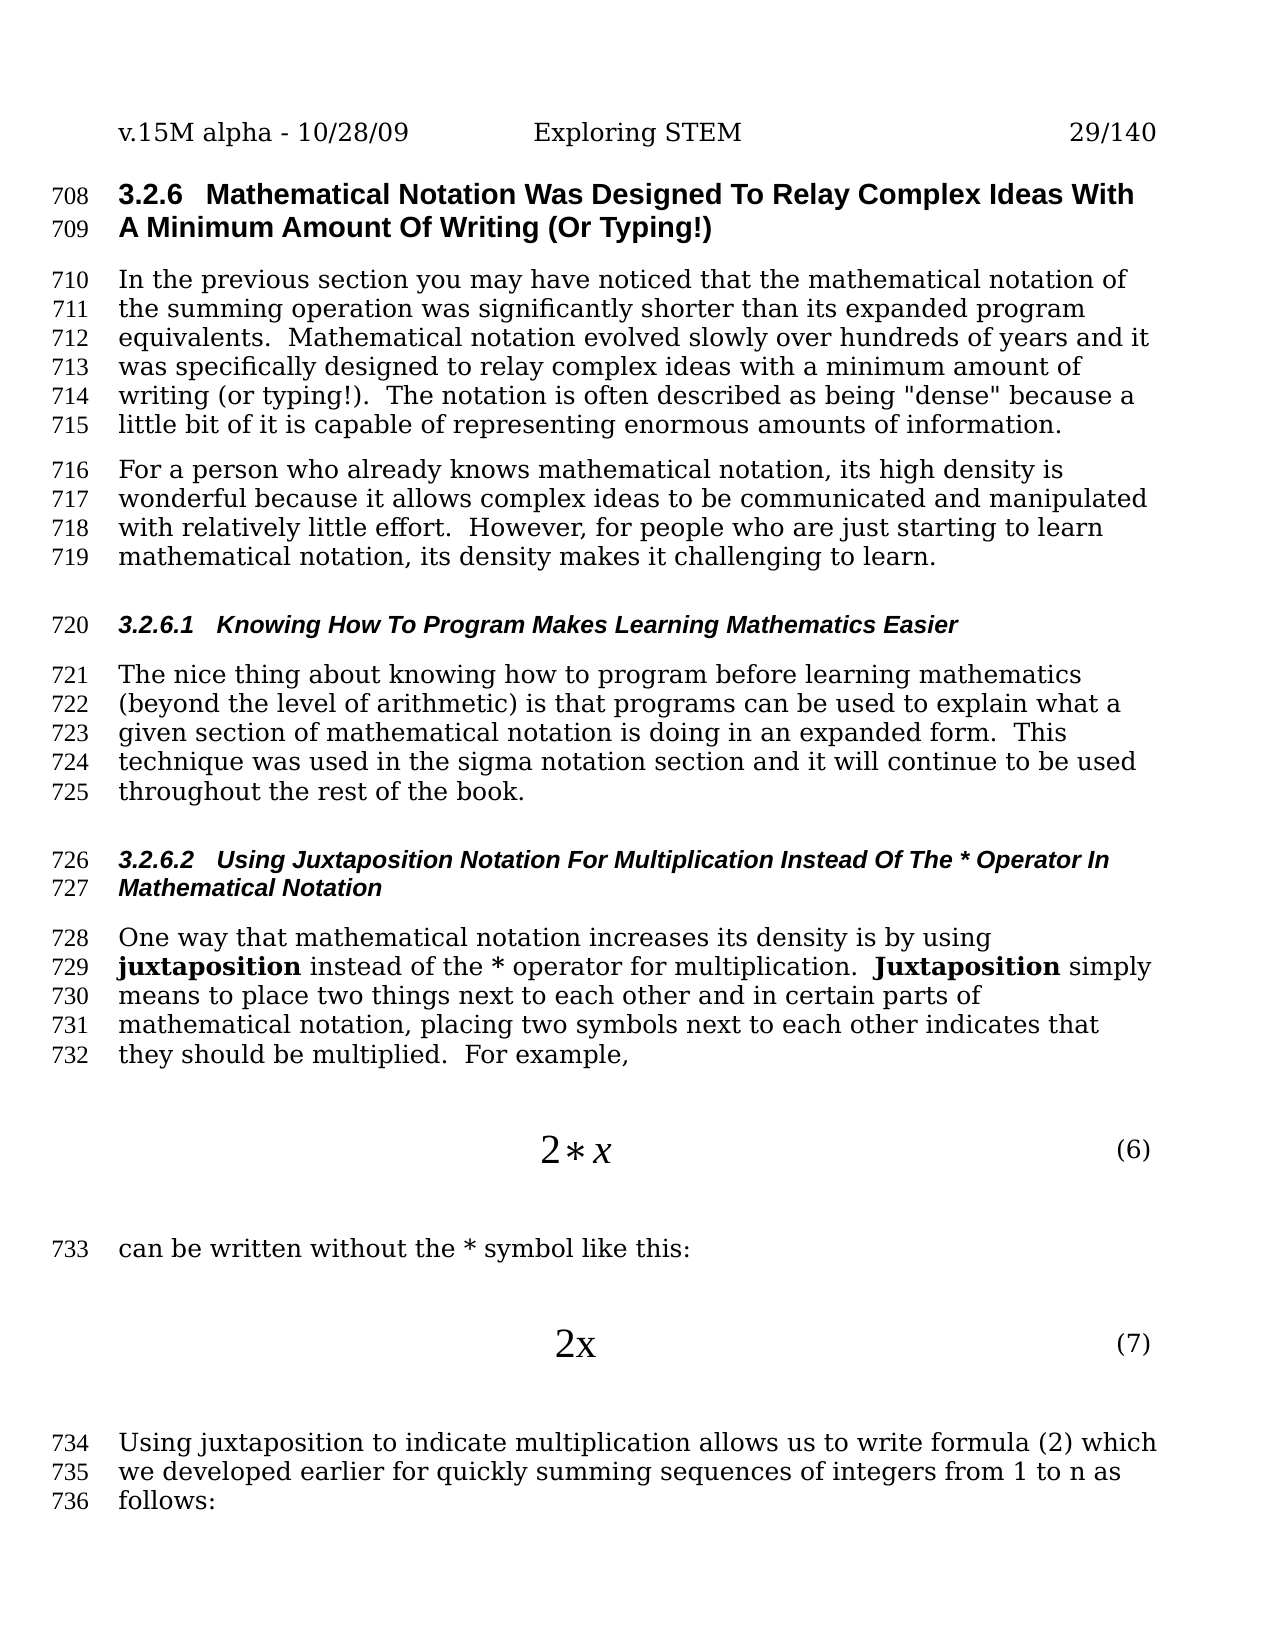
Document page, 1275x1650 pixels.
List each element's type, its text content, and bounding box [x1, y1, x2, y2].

text The nice thing about knowing how to program before learning mathematics (beyond the level of arithmetic) is that programs can be used to explain what a given section of mathematical notation is doing in an expanded form. This technique was used in the sigma notation section and it will continue to be used throughout the rest of the book. [118, 660, 1157, 806]
subtitle Mathematical Notation Was Designed To Relay Complex Ideas With A Minimum Amount Of Writing (Or Typing!) [118, 177, 1157, 244]
subtitle Knowing How To Program Makes Learning Mathematics Easier [118, 611, 1157, 639]
subtitle Using Juxtaposition Notation For Multiplication Instead Of The * Operator In Mathematical Notation [118, 845, 1157, 902]
table_header (6) [1041, 1119, 1157, 1181]
text In the previous section you may have noticed that the mathematical notation of the summing operation was significantly shorter than its expanded program equivalents. Mathematical notation evolved slowly over hundreds of years and it was specifically designed to relay complex ideas with a minimum amount of writing (or typing!). The notation is often described as being "dense" because a little bit of it is capable of representing enormous amounts of information. [118, 265, 1157, 440]
text can be written without the * symbol like this: [118, 1234, 1157, 1263]
text For a person who already knows mathematical notation, its high density is wonderful because it allows complex ideas to be communicated and manipulated with relatively little effort. However, for people who are just starting to learn mathematical notation, its density makes it challenging to learn. [118, 455, 1157, 571]
table_header [118, 1119, 1041, 1181]
table_header [118, 1313, 1041, 1375]
table_header (7) [1041, 1313, 1157, 1375]
text Using juxtaposition to indicate multiplication allows us to write formula (2) which we developed earlier for quickly summing sequences of integers from 1 to n as follows: [118, 1428, 1157, 1515]
text One way that mathematical notation increases its density is by using juxtaposition instead of the * operator for multiplication. Juxtaposition simply means to place two things next to each other and in certain parts of mathematical notation, placing two symbols next to each other indicates that they should be multiplied. For example, [118, 923, 1157, 1069]
